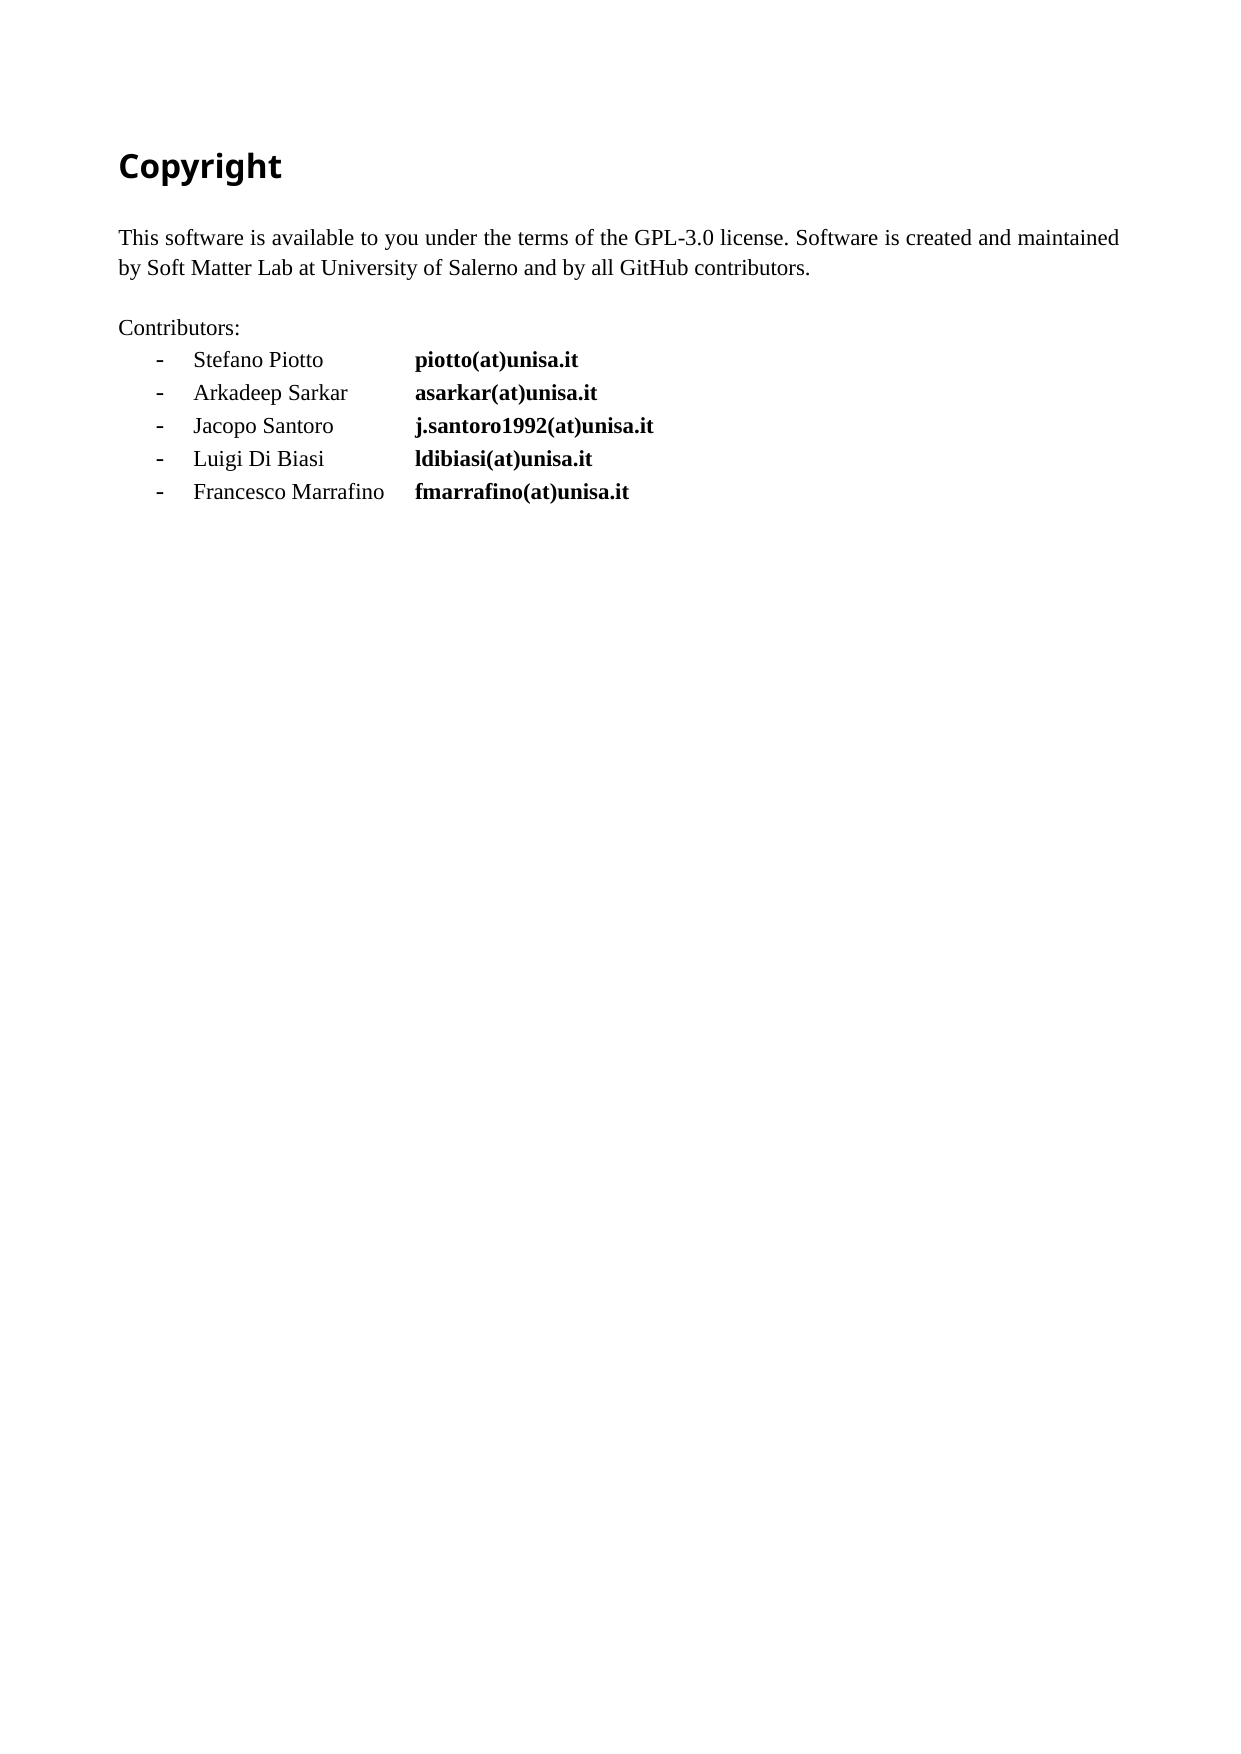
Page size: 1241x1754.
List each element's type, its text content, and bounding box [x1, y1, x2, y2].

list Luigi Di Biasi ldibiasi(at)unisa.it [156, 443, 1122, 472]
subtitle Copyright [118, 143, 1122, 188]
list Francesco Marrafino fmarrafino(at)unisa.it [156, 476, 1122, 505]
text This software is available to you under the terms of the GPL-3.0 license. Software is created and maintained by Soft Matter Lab at University of Salerno and by all GitHub contributors. [118, 223, 1122, 280]
text Contributors: [118, 314, 1122, 341]
list Jacopo Santoro j.santoro1992(at)unisa.it [156, 410, 1122, 439]
list Arkadeep Sarkar asarkar(at)unisa.it [156, 377, 1122, 406]
list Stefano Piotto piotto(at)unisa.it [156, 344, 1122, 373]
